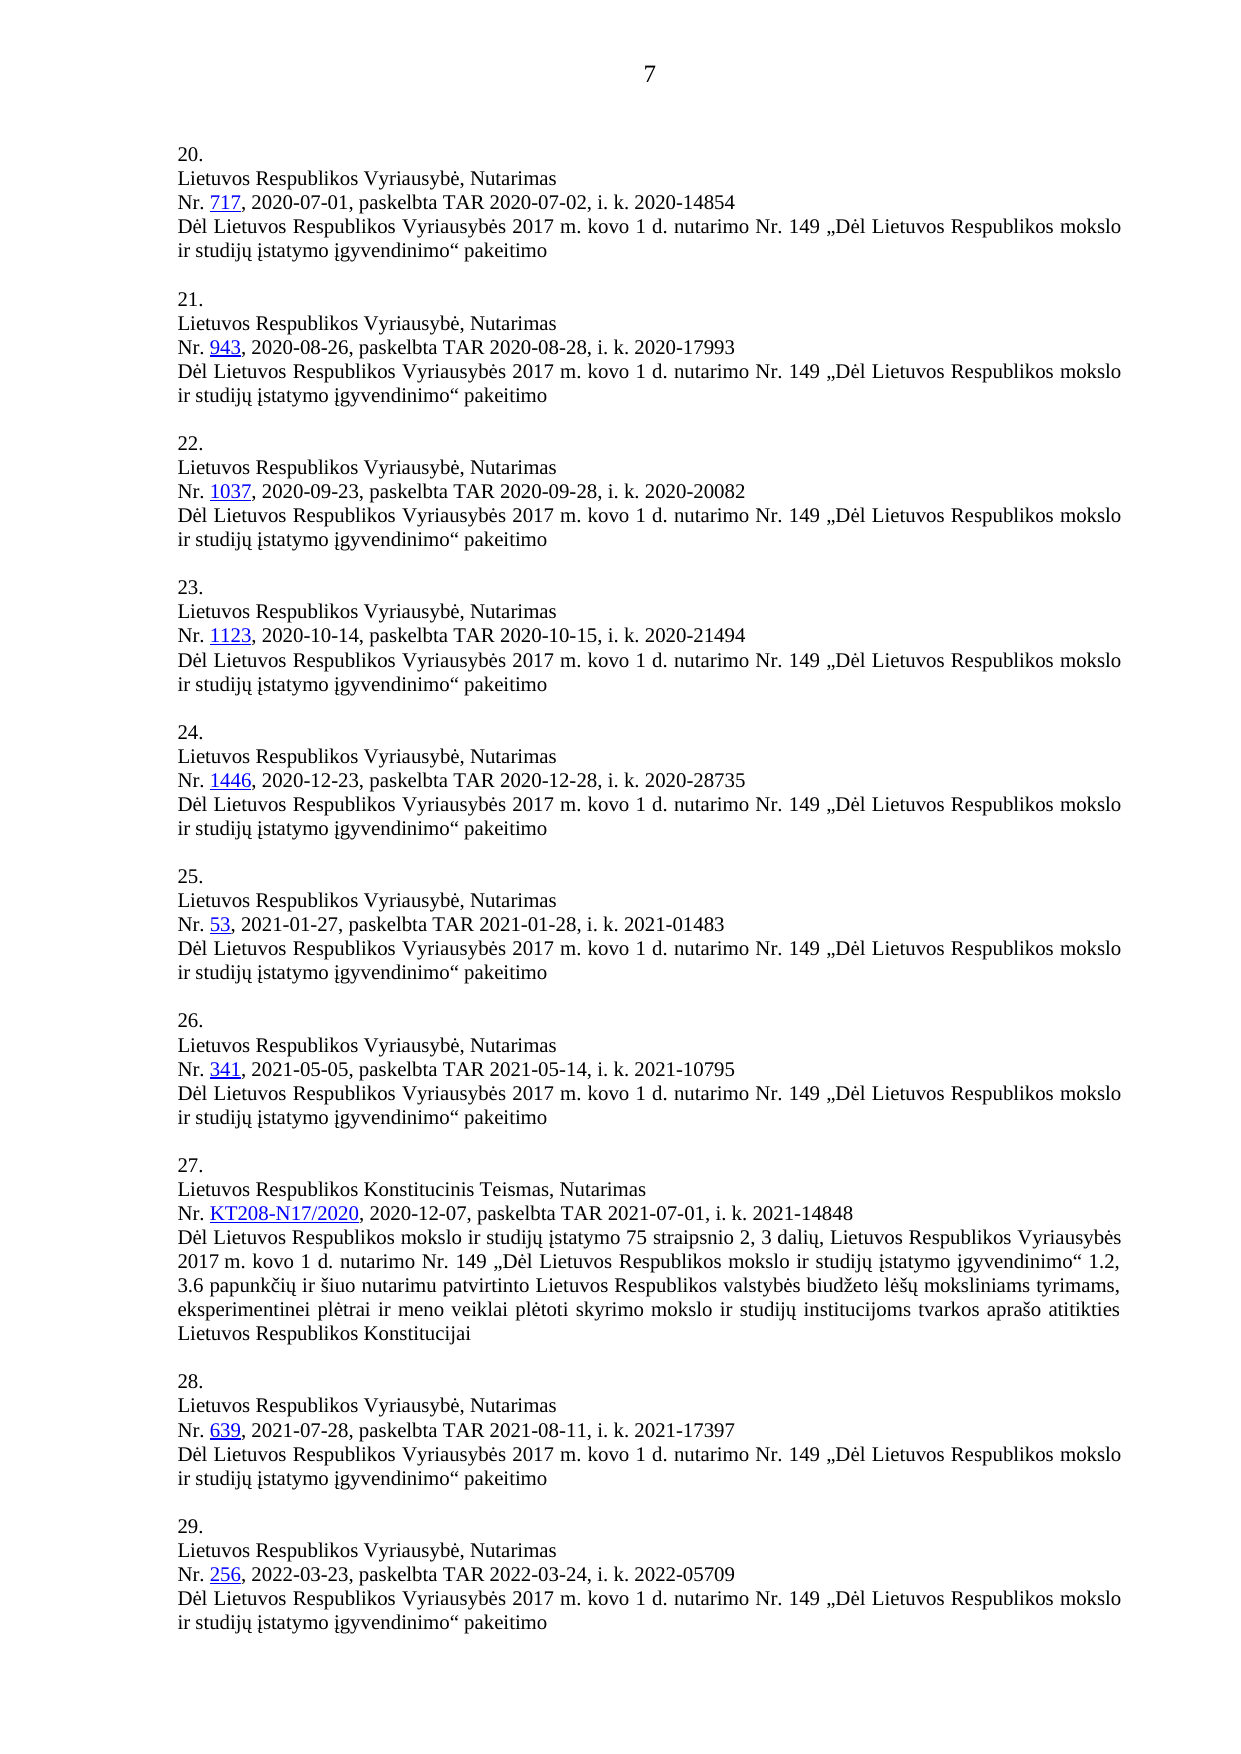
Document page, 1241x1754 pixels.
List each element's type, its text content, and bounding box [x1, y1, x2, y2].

text 28. [177, 1369, 1122, 1393]
text 22. [177, 431, 1122, 455]
text Dėl Lietuvos Respublikos Vyriausybės 2017 m. kovo 1 d. nutarimo Nr. 149 „Dėl Lietuvos Respublikos mokslo ir studijų įstatymo įgyvendinimo“ pakeitimo [177, 792, 1122, 840]
text Lietuvos Respublikos Konstitucinis Teismas, Nutarimas [177, 1177, 1122, 1201]
text Nr. 639, 2021-07-28, paskelbta TAR 2021-08-11, i. k. 2021-17397 [177, 1417, 1122, 1442]
text Lietuvos Respublikos Vyriausybė, Nutarimas [177, 744, 1122, 768]
text Nr. 256, 2022-03-23, paskelbta TAR 2022-03-24, i. k. 2022-05709 [177, 1562, 1122, 1586]
text 29. [177, 1514, 1122, 1538]
text Lietuvos Respublikos Vyriausybė, Nutarimas [177, 1538, 1122, 1562]
text Dėl Lietuvos Respublikos Vyriausybės 2017 m. kovo 1 d. nutarimo Nr. 149 „Dėl Lietuvos Respublikos mokslo ir studijų įstatymo įgyvendinimo“ pakeitimo [177, 214, 1122, 262]
text Nr. 53, 2021-01-27, paskelbta TAR 2021-01-28, i. k. 2021-01483 [177, 912, 1122, 936]
text Lietuvos Respublikos Vyriausybė, Nutarimas [177, 311, 1122, 335]
text Nr. KT208-N17/2020, 2020-12-07, paskelbta TAR 2021-07-01, i. k. 2021-14848 [177, 1201, 1122, 1225]
text 24. [177, 720, 1122, 744]
text Dėl Lietuvos Respublikos Vyriausybės 2017 m. kovo 1 d. nutarimo Nr. 149 „Dėl Lietuvos Respublikos mokslo ir studijų įstatymo įgyvendinimo“ pakeitimo [177, 936, 1122, 984]
text Nr. 1037, 2020-09-23, paskelbta TAR 2020-09-28, i. k. 2020-20082 [177, 479, 1122, 503]
text Dėl Lietuvos Respublikos Vyriausybės 2017 m. kovo 1 d. nutarimo Nr. 149 „Dėl Lietuvos Respublikos mokslo ir studijų įstatymo įgyvendinimo“ pakeitimo [177, 1442, 1122, 1490]
text 27. [177, 1153, 1122, 1177]
text Dėl Lietuvos Respublikos Vyriausybės 2017 m. kovo 1 d. nutarimo Nr. 149 „Dėl Lietuvos Respublikos mokslo ir studijų įstatymo įgyvendinimo“ pakeitimo [177, 1081, 1122, 1129]
text Dėl Lietuvos Respublikos Vyriausybės 2017 m. kovo 1 d. nutarimo Nr. 149 „Dėl Lietuvos Respublikos mokslo ir studijų įstatymo įgyvendinimo“ pakeitimo [177, 1586, 1122, 1634]
text Lietuvos Respublikos Vyriausybė, Nutarimas [177, 599, 1122, 623]
text Nr. 717, 2020-07-01, paskelbta TAR 2020-07-02, i. k. 2020-14854 [177, 190, 1122, 214]
text 21. [177, 287, 1122, 311]
text 26. [177, 1008, 1122, 1032]
text Nr. 1446, 2020-12-23, paskelbta TAR 2020-12-28, i. k. 2020-28735 [177, 768, 1122, 792]
text Nr. 1123, 2020-10-14, paskelbta TAR 2020-10-15, i. k. 2020-21494 [177, 623, 1122, 647]
text 23. [177, 575, 1122, 599]
text Dėl Lietuvos Respublikos Vyriausybės 2017 m. kovo 1 d. nutarimo Nr. 149 „Dėl Lietuvos Respublikos mokslo ir studijų įstatymo įgyvendinimo“ pakeitimo [177, 503, 1122, 551]
text Lietuvos Respublikos Vyriausybė, Nutarimas [177, 1393, 1122, 1417]
text Lietuvos Respublikos Vyriausybė, Nutarimas [177, 455, 1122, 479]
text Nr. 943, 2020-08-26, paskelbta TAR 2020-08-28, i. k. 2020-17993 [177, 335, 1122, 359]
text Dėl Lietuvos Respublikos Vyriausybės 2017 m. kovo 1 d. nutarimo Nr. 149 „Dėl Lietuvos Respublikos mokslo ir studijų įstatymo įgyvendinimo“ pakeitimo [177, 647, 1122, 696]
text 25. [177, 864, 1122, 888]
text 20. [177, 142, 1122, 166]
text Nr. 341, 2021-05-05, paskelbta TAR 2021-05-14, i. k. 2021-10795 [177, 1057, 1122, 1081]
text Lietuvos Respublikos Vyriausybė, Nutarimas [177, 1032, 1122, 1057]
text Dėl Lietuvos Respublikos mokslo ir studijų įstatymo 75 straipsnio 2, 3 dalių, Lietuvos Respublikos Vyriausybės 2017 m. kovo 1 d. nutarimo Nr. 149 „Dėl Lietuvos Respublikos mokslo ir studijų įstatymo įgyvendinimo“ 1.2, 3.6 papunkčių ir šiuo nutarimu patvirtinto Lietuvos Respublikos valstybės biudžeto lėšų moksliniams tyrimams, eksperimentinei plėtrai ir meno veiklai plėtoti skyrimo mokslo ir studijų institucijoms tvarkos aprašo atitikties Lietuvos Respublikos Konstitucijai [177, 1225, 1122, 1345]
text Lietuvos Respublikos Vyriausybė, Nutarimas [177, 888, 1122, 912]
text Dėl Lietuvos Respublikos Vyriausybės 2017 m. kovo 1 d. nutarimo Nr. 149 „Dėl Lietuvos Respublikos mokslo ir studijų įstatymo įgyvendinimo“ pakeitimo [177, 359, 1122, 407]
text Lietuvos Respublikos Vyriausybė, Nutarimas [177, 166, 1122, 190]
